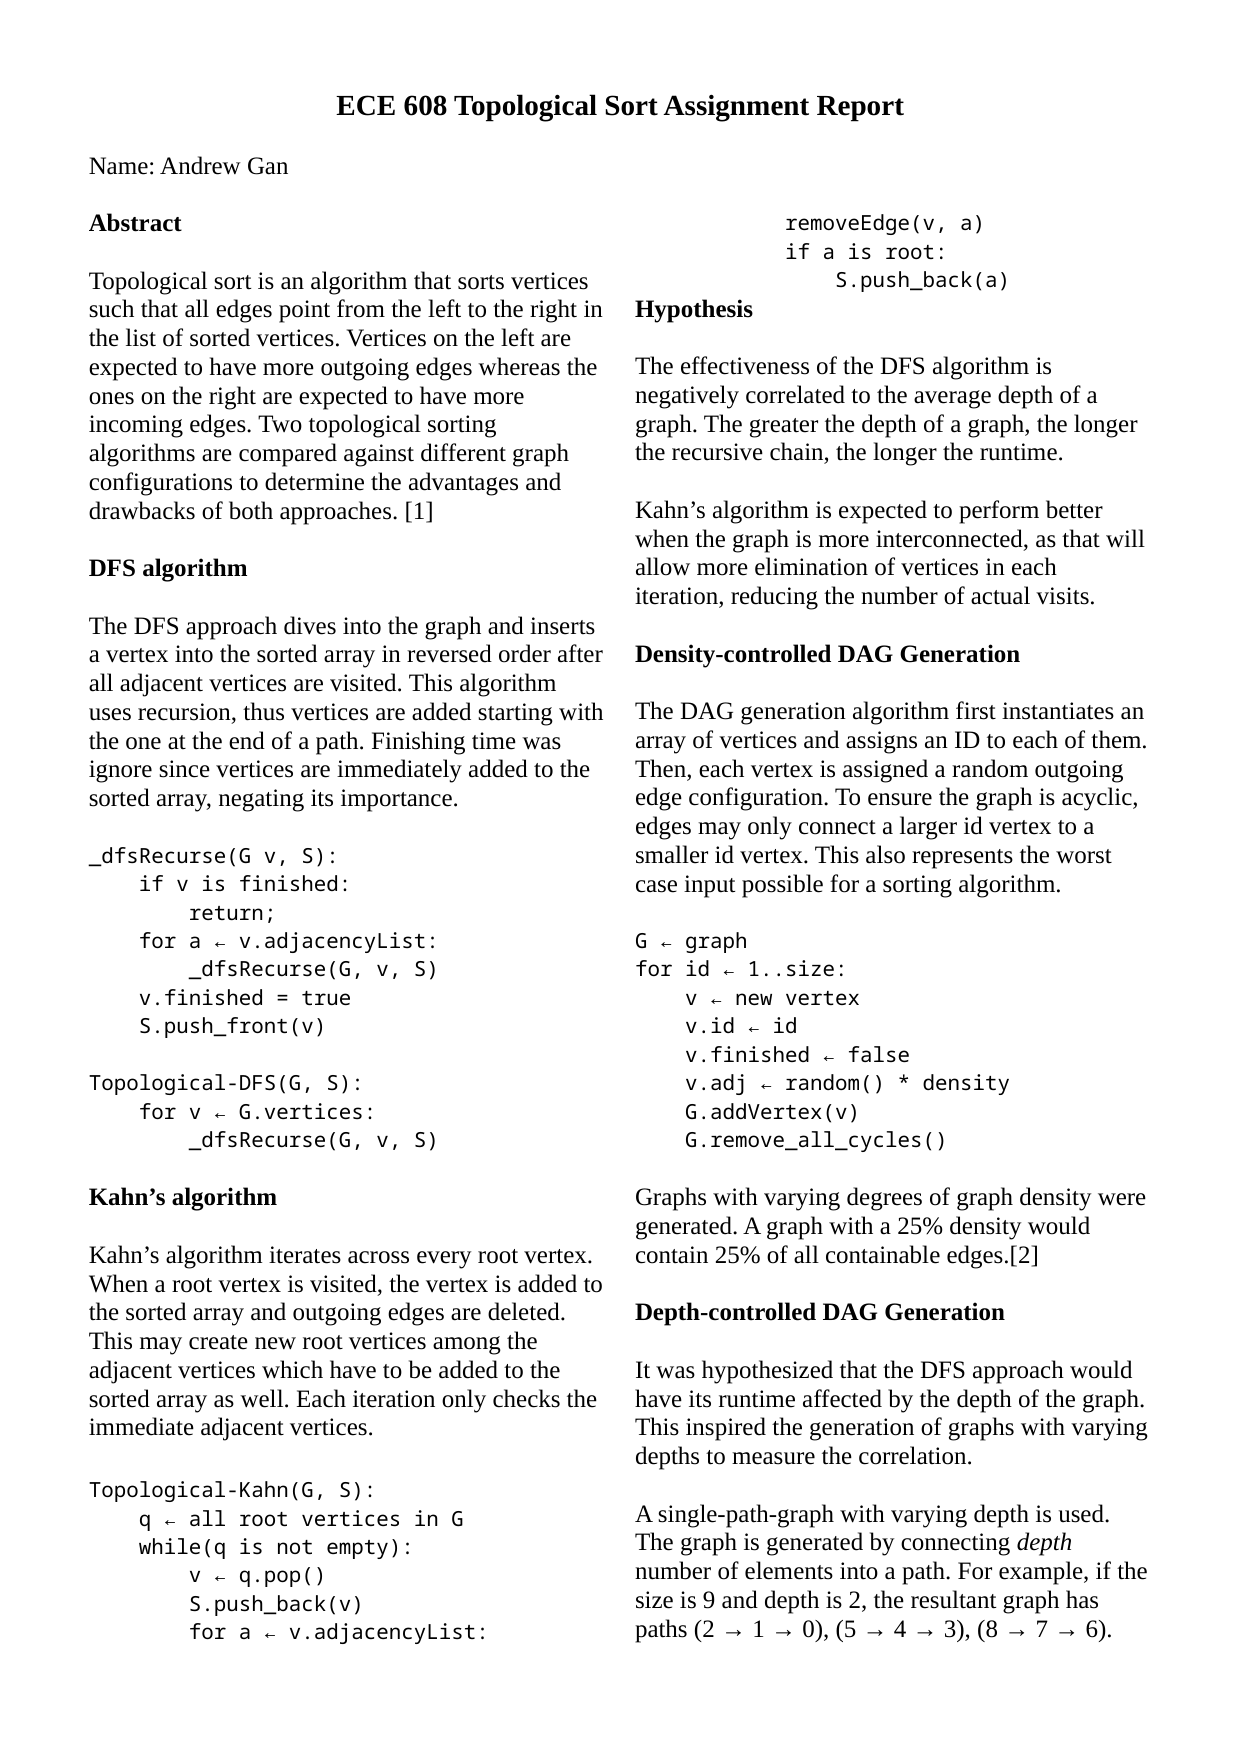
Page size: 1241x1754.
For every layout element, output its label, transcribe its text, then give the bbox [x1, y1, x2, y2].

text The DAG generation algorithm first instantiates an array of vertices and assigns an ID to each of them. Then, each vertex is assigned a random outgoing edge configuration. To ensure the graph is acyclic, edges may only connect a larger id vertex to a smaller id vertex. This also represents the worst case input possible for a sorting algorithm. [635, 696, 1152, 897]
text v.finished = true [88, 983, 605, 1011]
text v.id ← id [635, 1011, 1152, 1040]
text DFS algorithm [88, 553, 605, 582]
text Hypothesis [635, 294, 1152, 322]
text The effectiveness of the DFS algorithm is negatively correlated to the average depth of a graph. The greater the depth of a graph, the longer the recursive chain, the longer the runtime. [635, 351, 1152, 466]
text q ← all root vertices in G [88, 1504, 605, 1532]
text if a is root: [635, 237, 1152, 265]
text Kahn’s algorithm iterates across every root vertex. When a root vertex is visited, the vertex is added to the sorted array and outgoing edges are deleted. This may create new root vertices among the adjacent vertices which have to be added to the sorted array as well. Each iteration only checks the immediate adjacent vertices. [88, 1240, 605, 1441]
text Topological-Kahn(G, S): [88, 1475, 605, 1504]
text v ← q.pop() [88, 1561, 605, 1589]
text It was hypothesized that the DFS approach would have its runtime affected by the depth of the graph. This inspired the generation of graphs with varying depths to measure the correlation. [635, 1355, 1152, 1470]
text _dfsRecurse(G v, S): [88, 841, 605, 869]
text Density-controlled DAG Generation [635, 639, 1152, 667]
text for a ← v.adjacencyList: [88, 1617, 605, 1646]
text Graphs with varying degrees of graph density were generated. A graph with a 25% density would contain 25% of all containable edges.[2] [635, 1182, 1152, 1269]
text return; [88, 898, 605, 926]
text for v ← G.vertices: [88, 1097, 605, 1125]
text v ← new vertex [635, 983, 1152, 1011]
text G.addVertex(v) [635, 1097, 1152, 1125]
text v.finished ← false [635, 1040, 1152, 1068]
text Name: Andrew Gan [88, 151, 1152, 179]
text S.push_front(v) [88, 1011, 605, 1040]
text Kahn’s algorithm is expected to perform better when the graph is more interconnected, as that will allow more elimination of vertices in each iteration, reducing the number of actual visits. [635, 495, 1152, 610]
text S.push_back(v) [88, 1589, 605, 1617]
text _dfsRecurse(G, v, S) [88, 1125, 605, 1154]
text ECE 608 Topological Sort Assignment Report [88, 88, 1152, 122]
text v.adj ← random() * density [635, 1068, 1152, 1097]
text Kahn’s algorithm [88, 1182, 605, 1211]
text for a ← v.adjacencyList: [88, 926, 605, 954]
text Depth-controlled DAG Generation [635, 1297, 1152, 1326]
text removeEdge(v, a) [635, 208, 1152, 237]
text Abstract [88, 208, 605, 237]
text A single-path-graph with varying depth is used. The graph is generated by connecting depth number of elements into a path. For example, if the size is 9 and depth is 2, the resultant graph has paths (2 → 1 → 0), (5 → 4 → 3), (8 → 7 → 6). [635, 1499, 1152, 1642]
text G ← graph [635, 926, 1152, 954]
text if v is finished: [88, 869, 605, 898]
text for id ← 1..size: [635, 954, 1152, 983]
text Topological sort is an algorithm that sorts vertices such that all edges point from the left to the right in the list of sorted vertices. Vertices on the left are expected to have more outgoing edges whereas the ones on the right are expected to have more incoming edges. Two topological sorting algorithms are compared against different graph configurations to determine the advantages and drawbacks of both approaches. [1] [88, 266, 605, 524]
text while(q is not empty): [88, 1532, 605, 1561]
text _dfsRecurse(G, v, S) [88, 954, 605, 983]
text G.remove_all_cycles() [635, 1125, 1152, 1154]
text Topological-DFS(G, S): [88, 1068, 605, 1097]
text S.push_back(a) [635, 265, 1152, 294]
text The DFS approach dives into the graph and inserts a vertex into the sorted array in reversed order after all adjacent vertices are visited. This algorithm uses recursion, thus vertices are added starting with the one at the end of a path. Finishing time was ignore since vertices are immediately added to the sorted array, negating its importance. [88, 611, 605, 812]
